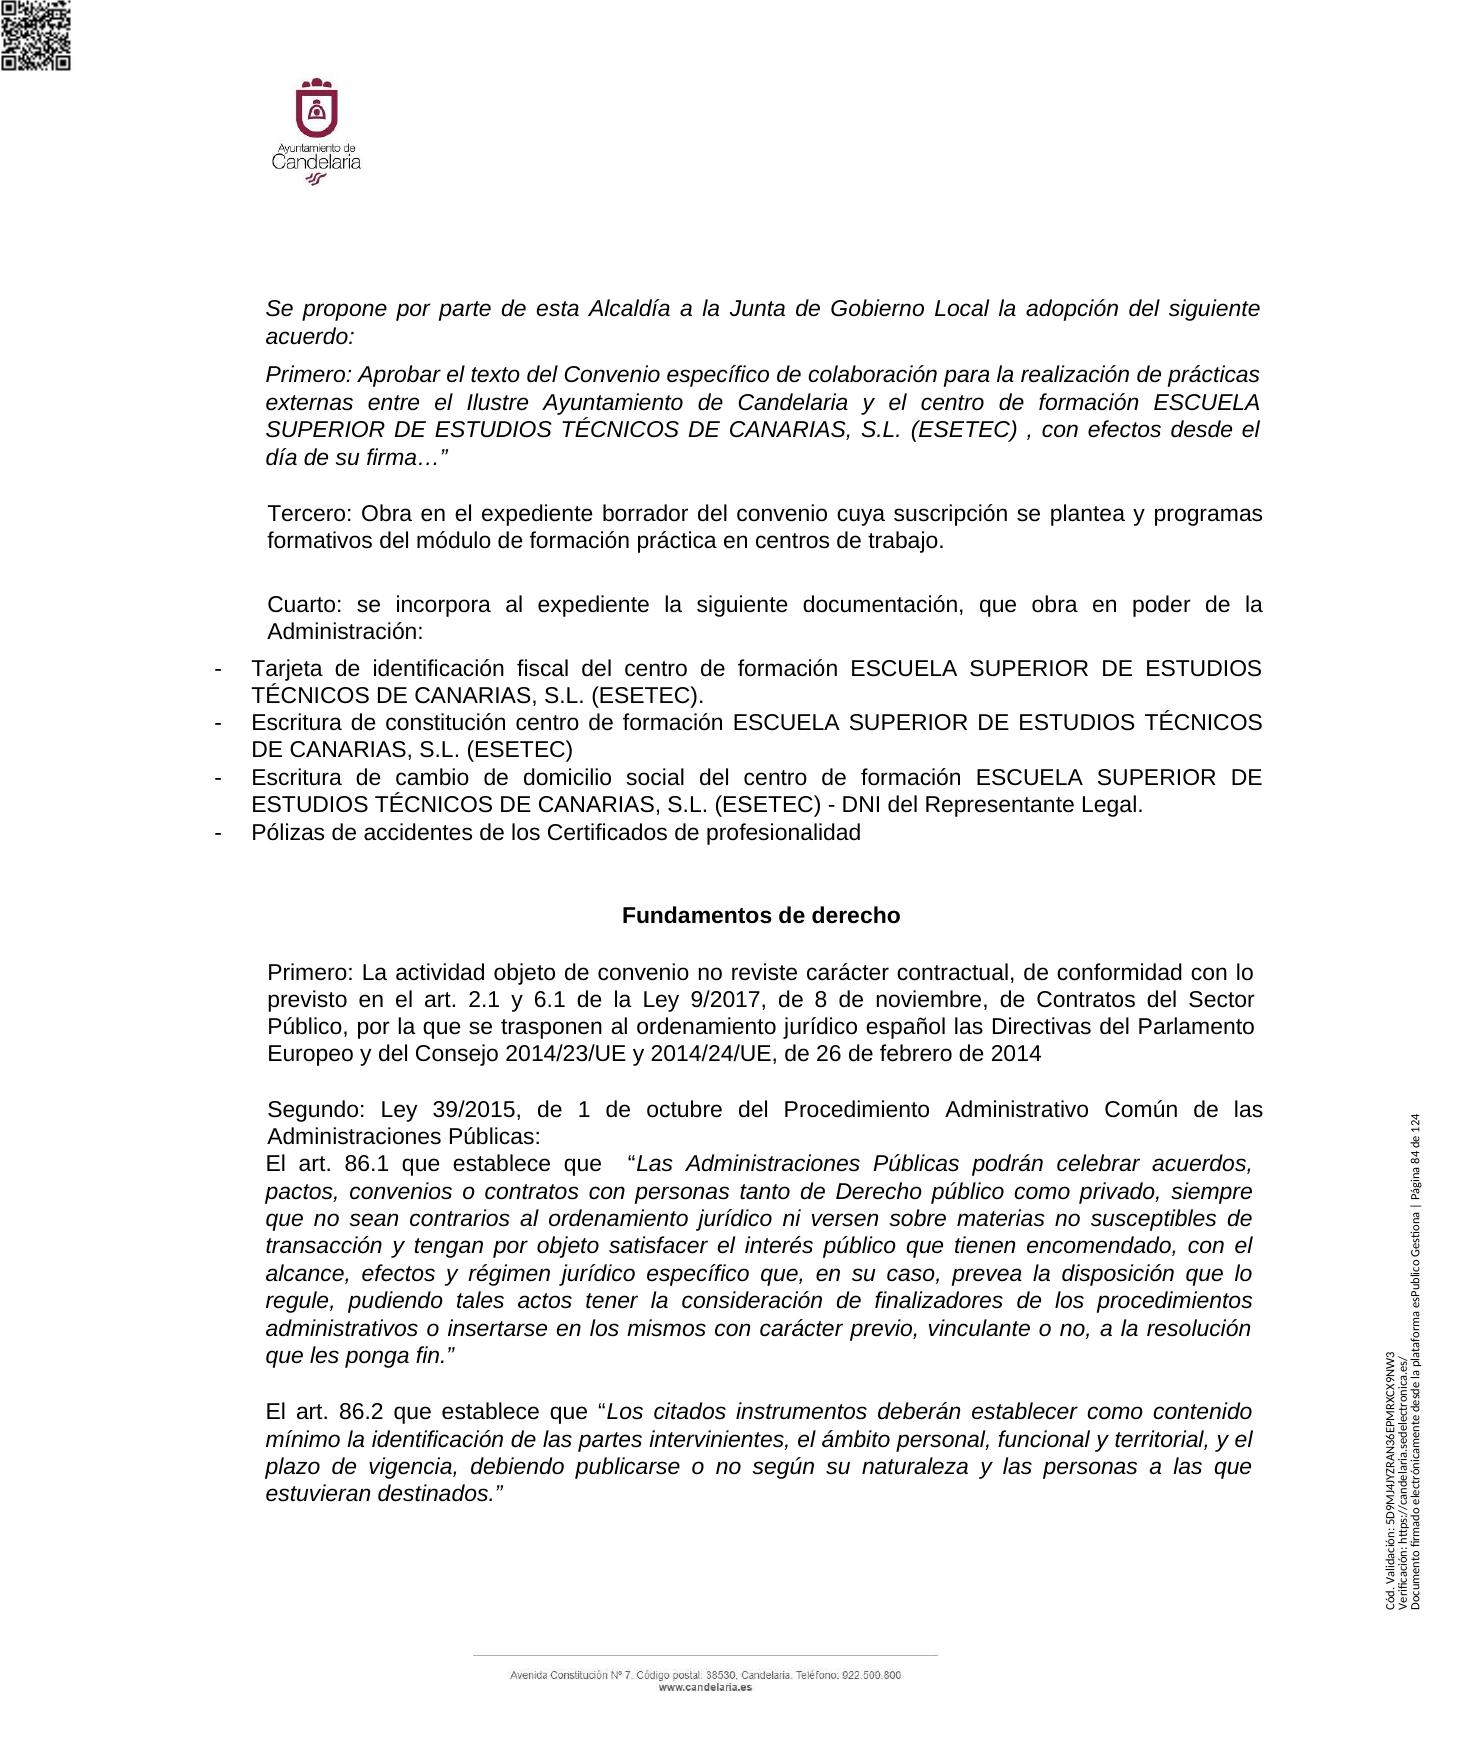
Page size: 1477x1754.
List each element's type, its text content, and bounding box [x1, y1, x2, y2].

text El art. 86.2 que establece que “Los citados instrumentos deberán establecer como contenido mínimo la identificación de las partes intervinientes, el ámbito personal, funcional y territorial, y el plazo de vigencia, debiendo publicarse o no según su naturaleza y las personas a las que estuvieran destinados.” [265, 1398, 1255, 1507]
subtitle Fundamentos de derecho [261, 902, 1268, 929]
text Tercero: Obra en el expediente borrador del convenio cuya suscripción se plantea y programas formativos del módulo de formación práctica en centros de trabajo. [267, 499, 1264, 553]
list Pólizas de accidentes de los Certificados de profesionalidad [214, 818, 1264, 845]
list Tarjeta de identificación fiscal del centro de formación ESCUELA SUPERIOR DE ESTUDIOS TÉCNICOS DE CANARIAS, S.L. (ESETEC). [214, 654, 1264, 708]
text Cuarto: se incorpora al expediente la siguiente documentación, que obra en poder de la Administración: [267, 591, 1264, 644]
text El art. 86.1 que establece que “Las Administraciones Públicas podrán celebrar acuerdos, pactos, convenios o contratos con personas tanto de Derecho público como privado, siempre que no sean contrarios al ordenamiento jurídico ni versen sobre materias no susceptibles de transacción y tengan por objeto satisfacer el interés público que tienen encomendado, con el alcance, efectos y régimen jurídico específico que, en su caso, prevea la disposición que lo regule, pudiendo tales actos tener la consideración de finalizadores de los procedimientos administrativos o insertarse en los mismos con carácter previo, vinculante o no, a la resolución que les ponga fin.” [265, 1150, 1255, 1368]
list Escritura de constitución centro de formación ESCUELA SUPERIOR DE ESTUDIOS TÉCNICOS DE CANARIAS, S.L. (ESETEC) [214, 709, 1264, 763]
text Se propone por parte de esta Alcaldía a la Junta de Gobierno Local la adopción del siguiente acuerdo: [265, 295, 1263, 349]
list Escritura de cambio de domicilio social del centro de formación ESCUELA SUPERIOR DE ESTUDIOS TÉCNICOS DE CANARIAS, S.L. (ESETEC) - DNI del Representante Legal. [214, 764, 1264, 817]
text Primero: Aprobar el texto del Convenio específico de colaboración para la realización de prácticas externas entre el Ilustre Ayuntamiento de Candelaria y el centro de formación ESCUELA SUPERIOR DE ESTUDIOS TÉCNICOS DE CANARIAS, S.L. (ESETEC) , con efectos desde el día de su firma…” [265, 361, 1263, 470]
text Primero: La actividad objeto de convenio no reviste carácter contractual, de conformidad con lo previsto en el art. 2.1 y 6.1 de la Ley 9/2017, de 8 de noviembre, de Contratos del Sector Público, por la que se trasponen al ordenamiento jurídico español las Directivas del Parlamento Europeo y del Consejo 2014/23/UE y 2014/24/UE, de 26 de febrero de 2014 [267, 959, 1255, 1066]
text Segundo: Ley 39/2015, de 1 de octubre del Procedimiento Administrativo Común de las Administraciones Públicas: [267, 1096, 1264, 1149]
